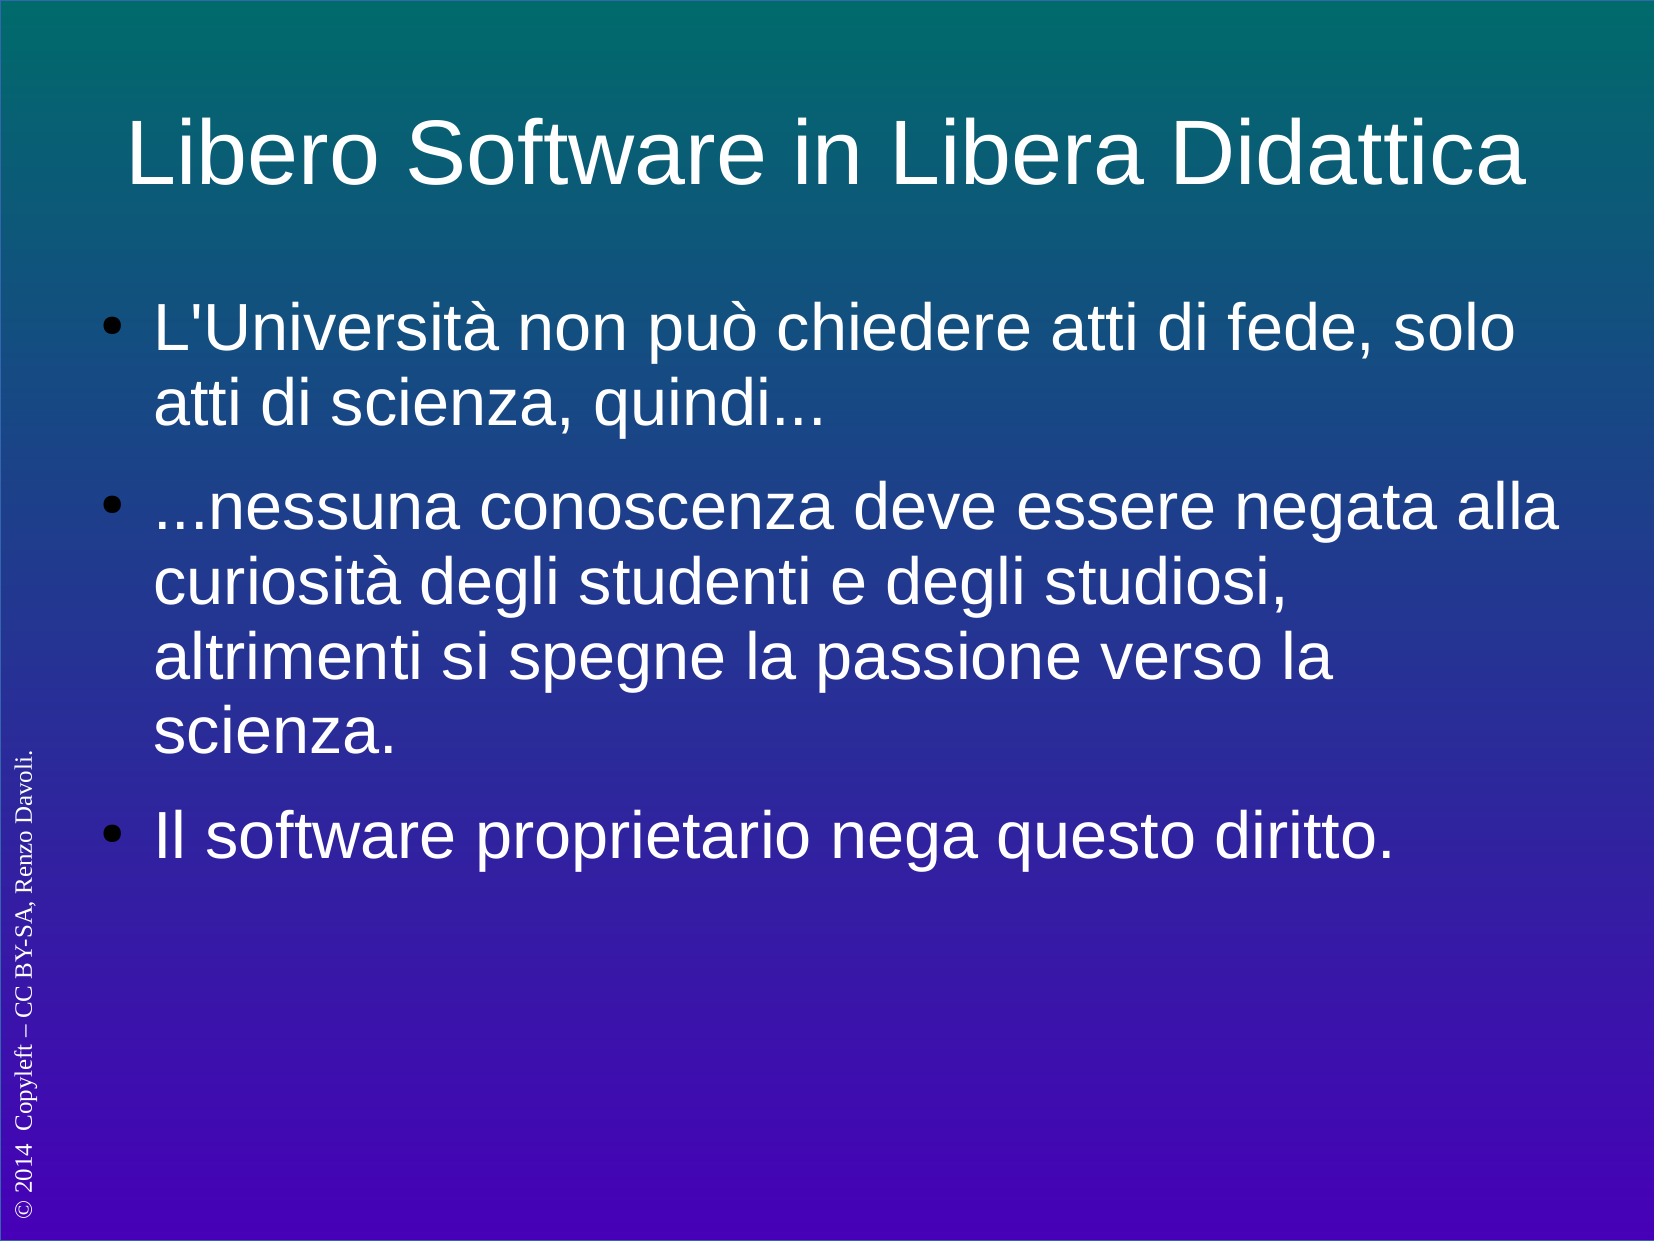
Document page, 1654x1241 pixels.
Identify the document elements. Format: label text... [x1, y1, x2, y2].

list L'Università non può chiedere atti di fede, solo atti di scienza, quindi... ...nessuna conoscenza deve essere negata alla curiosità degli studenti e degli studiosi, altrimenti si spegne la passione verso la scienza. Il software proprietario nega questo diritto. [82, 290, 1571, 1109]
title Libero Software in Libera Didattica [82, 56, 1571, 250]
